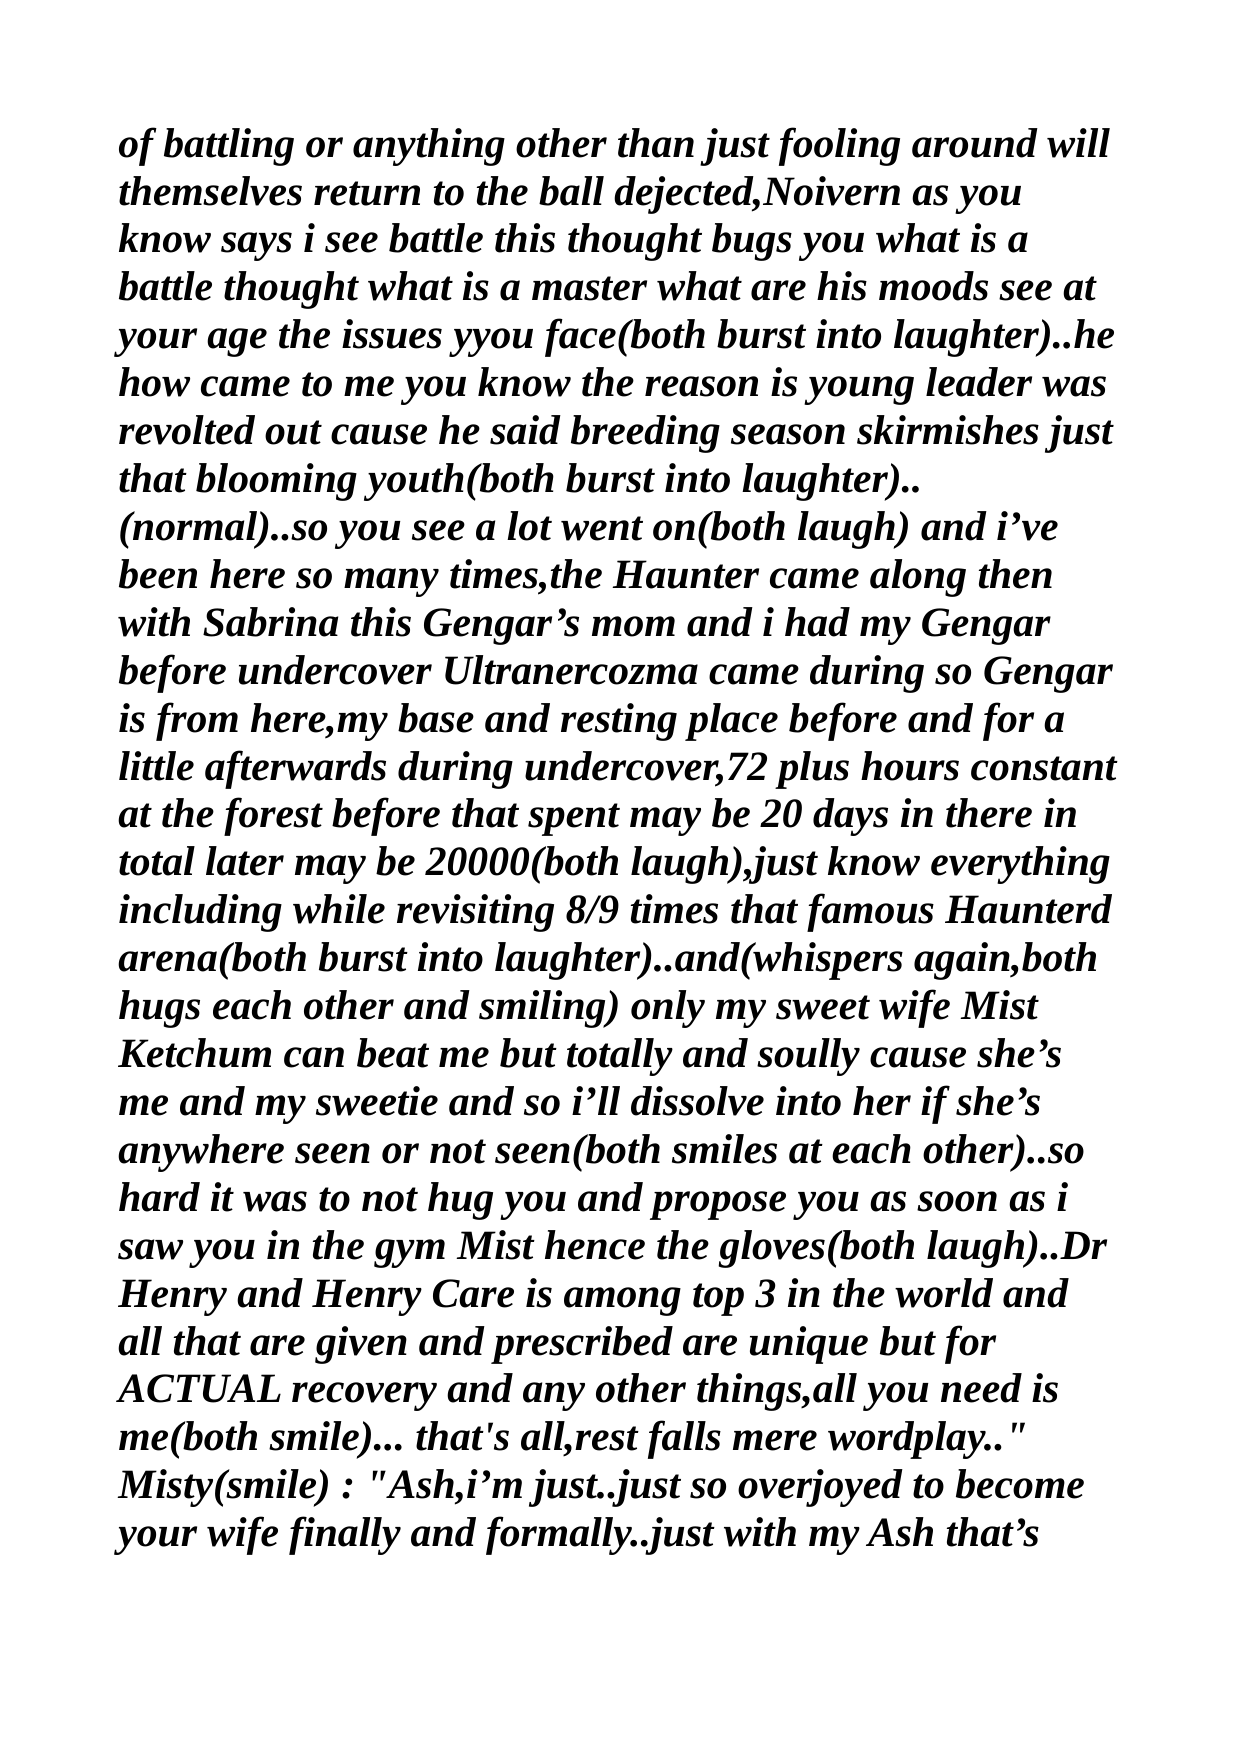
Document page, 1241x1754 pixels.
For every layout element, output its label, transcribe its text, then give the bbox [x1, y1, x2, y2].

text of battling or anything other than just fooling around will themselves return to the ball dejected,Noivern as you know says i see battle this thought bugs you what is a battle thought what is a master what are his moods see at your age the issues yyou face(both burst into laughter)..he how came to me you know the reason is young leader was revolted out cause he said breeding season skirmishes just that blooming youth(both burst into laughter)..(normal)..so you see a lot went on(both laugh) and i’ve been here so many times,the Haunter came along then with Sabrina this Gengar’s mom and i had my Gengar before undercover Ultranercozma came during so Gengar is from here,my base and resting place before and for a little afterwards during undercover,72 plus hours constant at the forest before that spent may be 20 days in there in total later may be 20000(both laugh),just know everything including while revisiting 8/9 times that famous Haunterd arena(both burst into laughter)..and(whispers again,both hugs each other and smiling) only my sweet wife Mist Ketchum can beat me but totally and soully cause she’s me and my sweetie and so i’ll dissolve into her if she’s anywhere seen or not seen(both smiles at each other)..so hard it was to not hug you and propose you as soon as i saw you in the gym Mist hence the gloves(both laugh)..Dr Henry and Henry Care is among top 3 in the world and all that are given and prescribed are unique but for ACTUAL recovery and any other things,all you need is me(both smile)... that's all,rest falls mere wordplay.." [118, 118, 1122, 1460]
text Misty(smile) : "Ash,i’m just..just so overjoyed to become your wife finally and formally..just with my Ash that’s [118, 1460, 1122, 1556]
